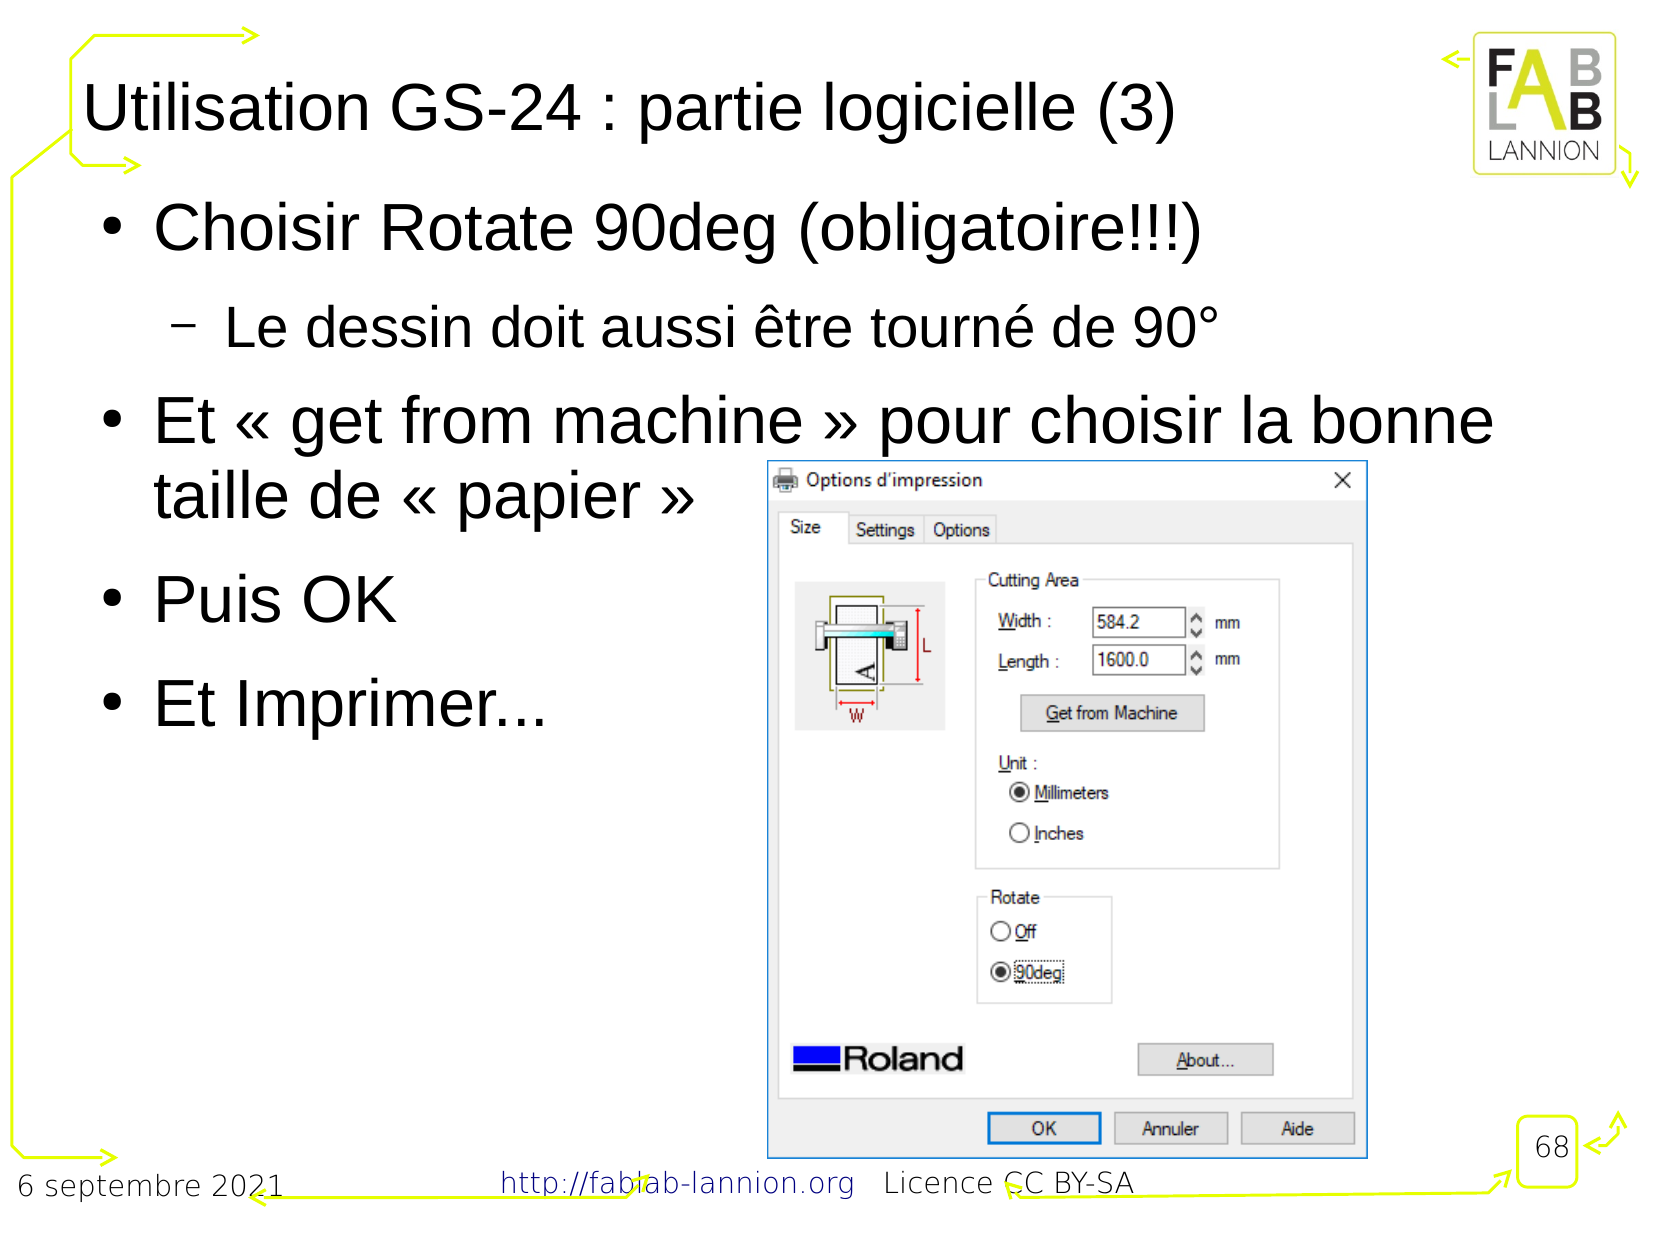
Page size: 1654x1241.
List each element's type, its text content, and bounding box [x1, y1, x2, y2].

picture [1470, 29, 1619, 178]
picture [767, 460, 1368, 1160]
list Choisir Rotate 90deg (obligatoire!!!) Le dessin doit aussi être tourné de 90° Et « get from machine » pour choisir la bonne taille de « papier » Puis OK Et Imprimer... [82, 190, 1571, 910]
title Utilisation GS-24 : partie logicielle (3) [82, 49, 1441, 166]
